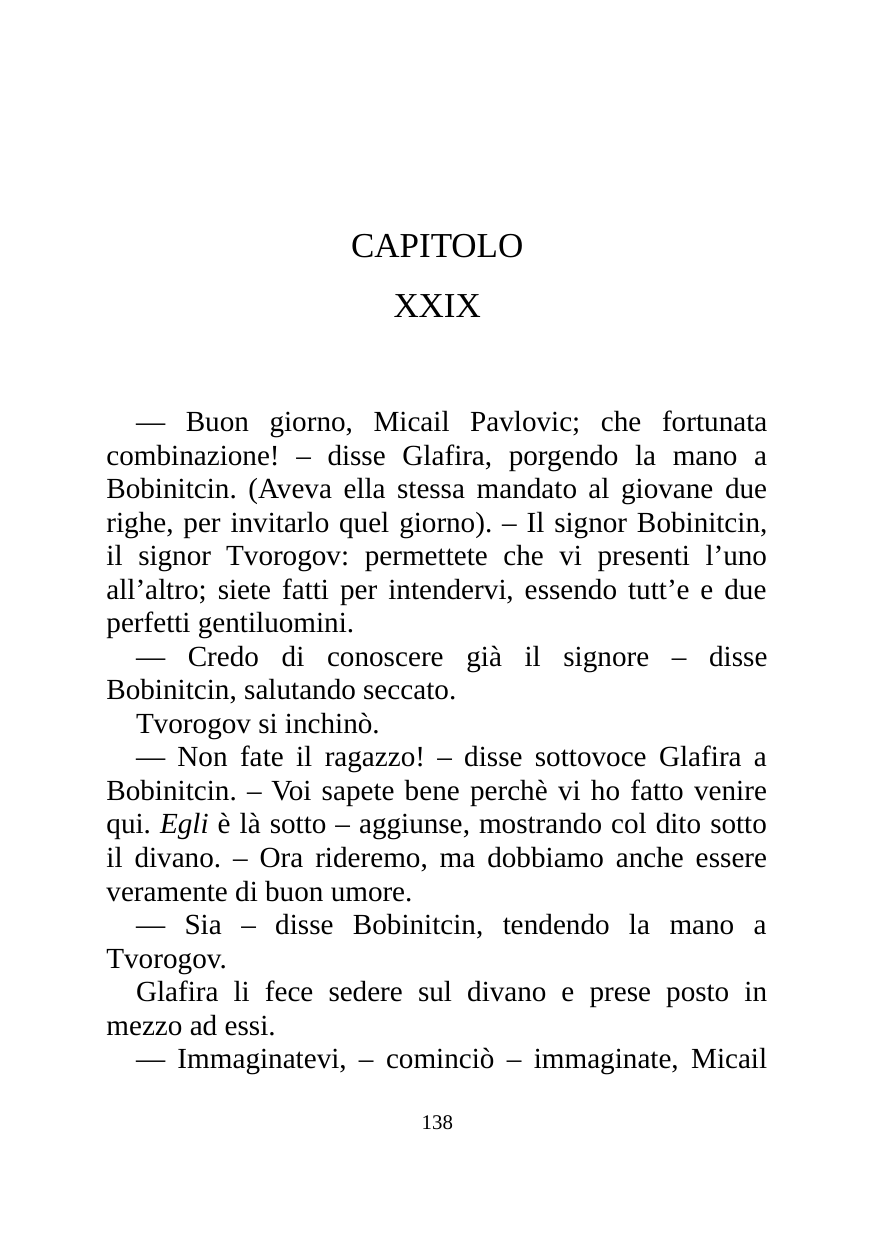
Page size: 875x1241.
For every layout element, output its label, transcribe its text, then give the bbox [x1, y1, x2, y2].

text — Buon giorno, Micail Pavlovic; che fortunata combinazione! – disse Glafira, porgendo la mano a Bobinitcin. (Aveva ella stessa mandato al giovane due righe, per invitarlo quel giorno). – Il signor Bobinitcin, il signor Tvorogov: permettete che vi presenti l’uno all’altro; siete fatti per intendervi, essendo tutt’e e due perfetti gentiluomini. [106, 404, 768, 639]
subtitle CAPITOLO XXIX [106, 224, 768, 325]
text — Non fate il ragazzo! – disse sottovoce Glafira a Bobinitcin. – Voi sapete bene perchè vi ho fatto venire qui. Egli è là sotto – aggiunse, mostrando col dito sotto il divano. – Ora rideremo, ma dobbiamo anche essere veramente di buon umore. [106, 739, 768, 907]
text Glafira li fece sedere sul divano e prese posto in mezzo ad essi. [106, 974, 768, 1041]
text — Credo di conoscere già il signore – disse Bobinitcin, salutando seccato. [106, 639, 768, 706]
text Tvorogov si inchinò. [106, 706, 768, 739]
text — Immaginatevi, – cominciò – immaginate, Micail [106, 1041, 768, 1075]
text — Sia – disse Bobinitcin, tendendo la mano a Tvorogov. [106, 907, 768, 974]
